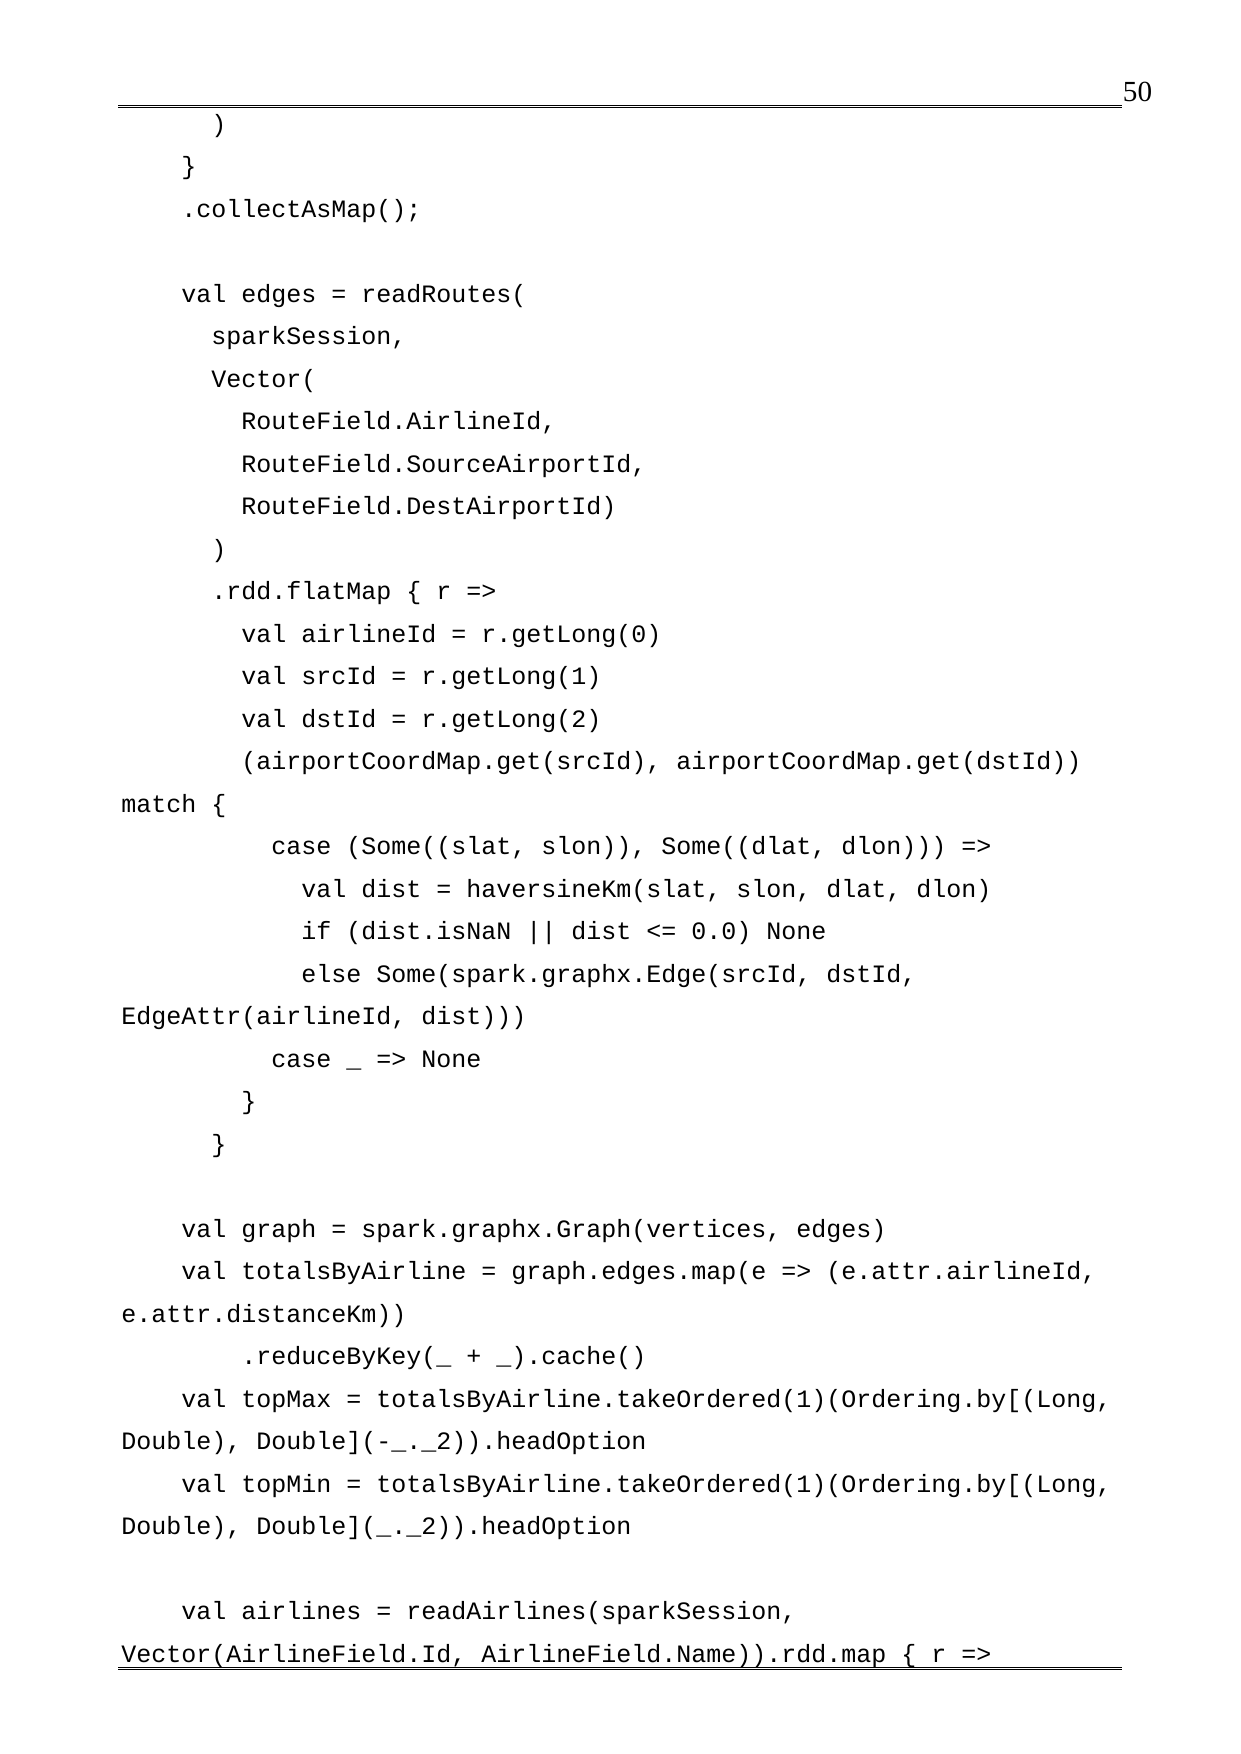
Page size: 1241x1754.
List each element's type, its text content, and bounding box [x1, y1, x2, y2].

text RouteField.SourceAirportId, [118, 445, 1122, 480]
text sparkSession, [118, 318, 1122, 352]
text RouteField.DestAirportId) [118, 488, 1122, 522]
text case (Some((slat, slon)), Some((dlat, dlon))) => [118, 828, 1122, 862]
text val airlines = readAirlines(sparkSession, Vector(AirlineField.Id, AirlineField.Name)).rdd.map { r => [118, 1593, 1122, 1667]
text val srcId = r.getLong(1) [118, 658, 1122, 692]
text .reduceByKey(_ + _).cache() [118, 1338, 1122, 1372]
text ) [118, 108, 1122, 140]
text val dstId = r.getLong(2) [118, 700, 1122, 735]
text val topMax = totalsByAirline.takeOrdered(1)(Ordering.by[(Long, Double), Double](-_._2)).headOption [118, 1380, 1122, 1457]
text val totalsByAirline = graph.edges.map(e => (e.attr.airlineId, e.attr.distanceKm)) [118, 1253, 1122, 1330]
text (airportCoordMap.get(srcId), airportCoordMap.get(dstId)) match { [118, 743, 1122, 820]
text case _ => None [118, 1040, 1122, 1075]
text ) [118, 530, 1122, 565]
text } [118, 148, 1122, 182]
text val topMin = totalsByAirline.takeOrdered(1)(Ordering.by[(Long, Double), Double](_._2)).headOption [118, 1465, 1122, 1542]
text } [118, 1125, 1122, 1160]
text Vector( [118, 360, 1122, 395]
text } [118, 1083, 1122, 1117]
text .rdd.flatMap { r => [118, 573, 1122, 607]
text RouteField.AirlineId, [118, 403, 1122, 437]
text if (dist.isNaN || dist <= 0.0) None [118, 913, 1122, 947]
text val dist = haversineKm(slat, slon, dlat, dlon) [118, 870, 1122, 905]
text val graph = spark.graphx.Graph(vertices, edges) [118, 1210, 1122, 1245]
text else Some(spark.graphx.Edge(srcId, dstId, EdgeAttr(airlineId, dist))) [118, 955, 1122, 1032]
text val airlineId = r.getLong(0) [118, 615, 1122, 650]
text .collectAsMap(); [118, 190, 1122, 225]
text val edges = readRoutes( [118, 275, 1122, 310]
